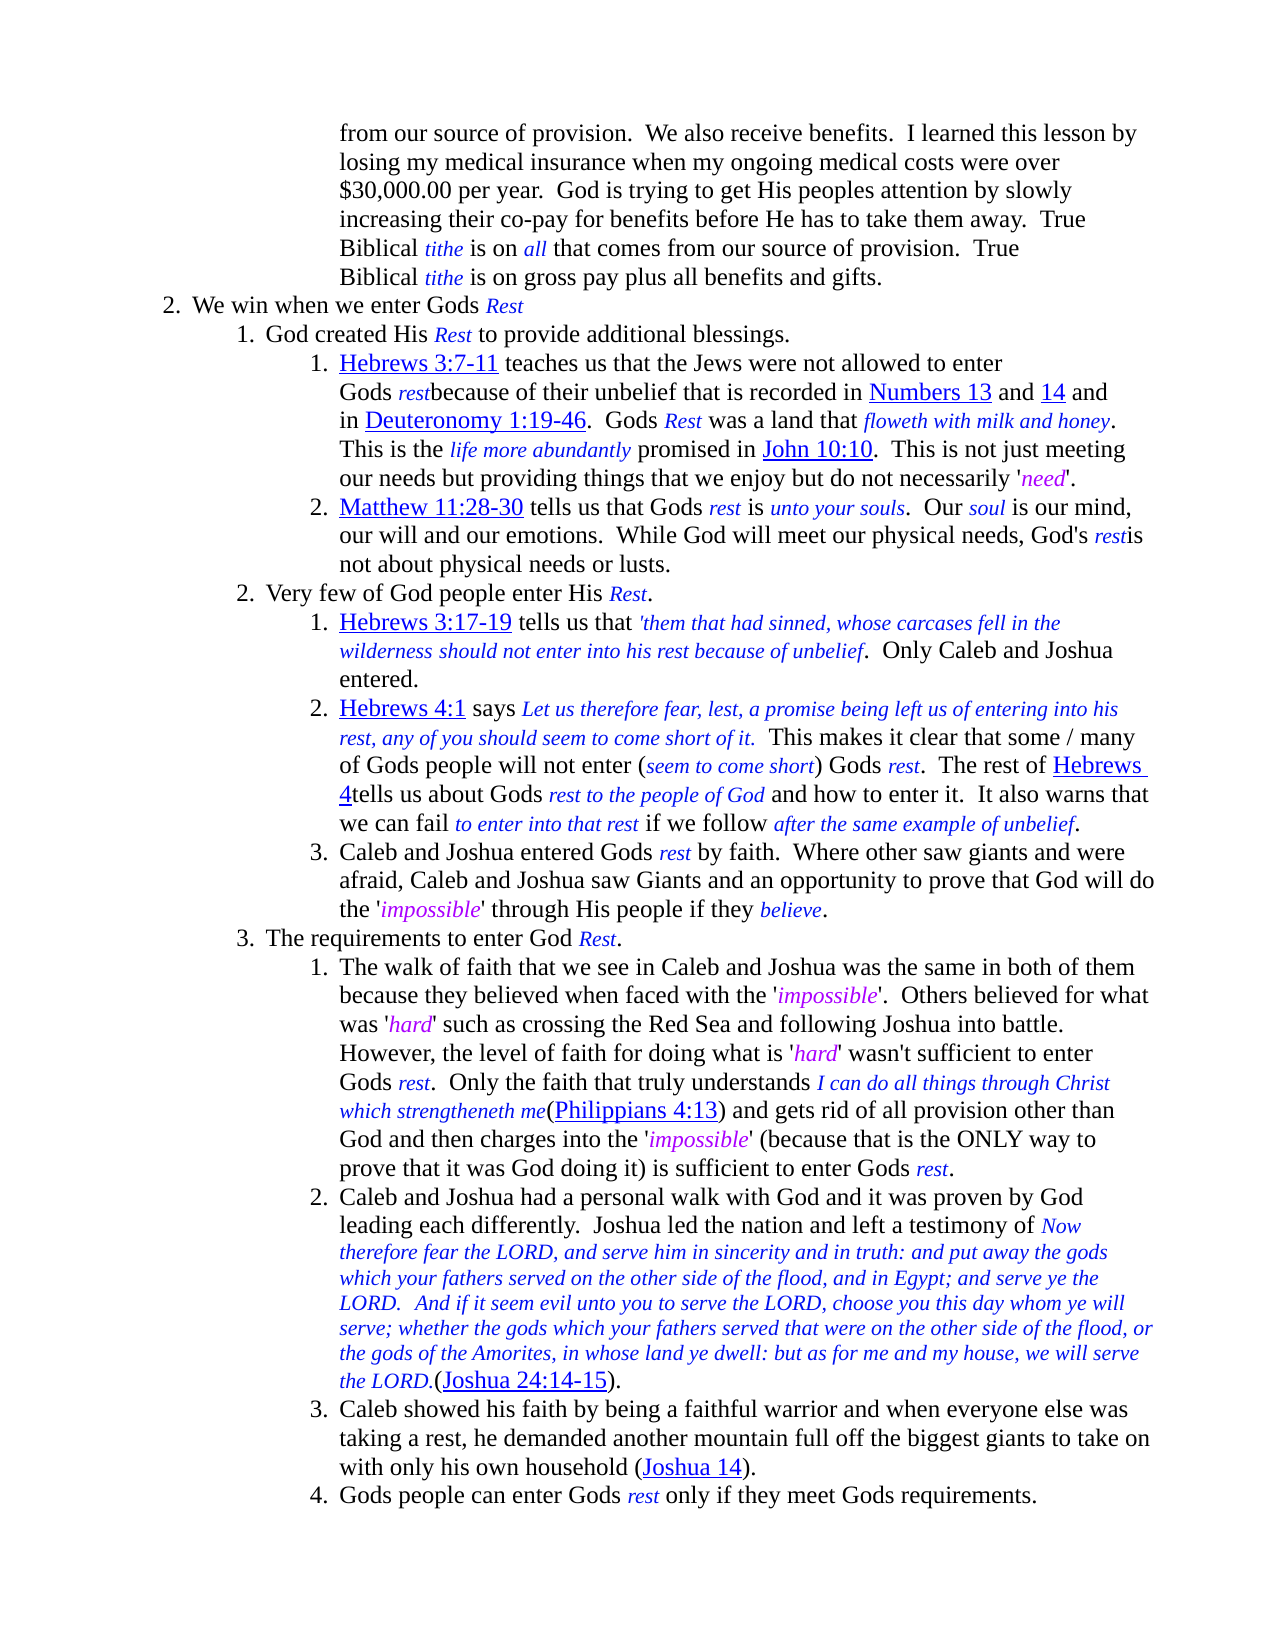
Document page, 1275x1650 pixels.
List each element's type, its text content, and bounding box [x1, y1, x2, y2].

list Very few of God people enter His Rest. [236, 578, 1157, 607]
list from our source of provision. We also receive benefits. I learned this lesson by losing my medical insurance when my ongoing medical costs were over $30,000.00 per year. God is trying to get His peoples attention by slowly increasing their co-pay for benefits before He has to take them away. True Biblical tithe is on all that comes from our source of provision. True Biblical tithe is on gross pay plus all benefits and gifts. [309, 118, 1157, 291]
list The requirements to enter God Rest. [236, 923, 1157, 952]
list Caleb and Joshua had a personal walk with God and it was proven by God leading each differently. Joshua led the nation and left a testimony of Now therefore fear the LORD, and serve him in sincerity and in truth: and put away the gods which your fathers served on the other side of the flood, and in Egypt; and serve ye the LORD. And if it seem evil unto you to serve the LORD, choose you this day whom ye will serve; whether the gods which your fathers served that were on the other side of the flood, or the gods of the Amorites, in whose land ye dwell: but as for me and my house, we will serve the LORD.(Joshua 24:14-15). [309, 1182, 1157, 1394]
list We win when we enter Gods Rest [162, 291, 1157, 319]
list Gods people can enter Gods rest only if they meet Gods requirements. [309, 1480, 1157, 1509]
list Caleb and Joshua entered Gods rest by faith. Where other saw giants and were afraid, Caleb and Joshua saw Giants and an opportunity to prove that God will do the 'impossible' through His people if they believe. [309, 837, 1157, 923]
list God created His Rest to provide additional blessings. [236, 319, 1157, 348]
list The walk of faith that we see in Caleb and Joshua was the same in both of them because they believed when faced with the 'impossible'. Others believed for what was 'hard' such as crossing the Red Sea and following Joshua into battle. However, the level of faith for doing what is 'hard' wasn't sufficient to enter Gods rest. Only the faith that truly understands I can do all things through Christ which strengtheneth me(Philippians 4:13) and gets rid of all provision other than God and then charges into the 'impossible' (because that is the ONLY way to prove that it was God doing it) is sufficient to enter Gods rest. [309, 952, 1157, 1182]
list Hebrews 3:7-11 teaches us that the Jews were not allowed to enter Gods restbecause of their unbelief that is recorded in Numbers 13 and 14 and in Deuteronomy 1:19-46. Gods Rest was a land that floweth with milk and honey. This is the life more abundantly promised in John 10:10. This is not just meeting our needs but providing things that we enjoy but do not necessarily 'need'. [309, 348, 1157, 492]
list Hebrews 3:17-19 tells us that 'them that had sinned, whose carcases fell in the wilderness should not enter into his rest because of unbelief. Only Caleb and Joshua entered. [309, 607, 1157, 693]
list Hebrews 4:1 says Let us therefore fear, lest, a promise being left us of entering into his rest, any of you should seem to come short of it. This makes it clear that some / many of Gods people will not enter (seem to come short) Gods rest. The rest of Hebrews 4tells us about Gods rest to the people of God and how to enter it. It also warns that we can fail to enter into that rest if we follow after the same example of unbelief. [309, 693, 1157, 837]
list Caleb showed his faith by being a faithful warrior and when everyone else was taking a rest, he demanded another mountain full off the biggest giants to take on with only his own household (Joshua 14). [309, 1394, 1157, 1480]
list Matthew 11:28-30 tells us that Gods rest is unto your souls. Our soul is our mind, our will and our emotions. While God will meet our physical needs, God's restis not about physical needs or lusts. [309, 492, 1157, 578]
